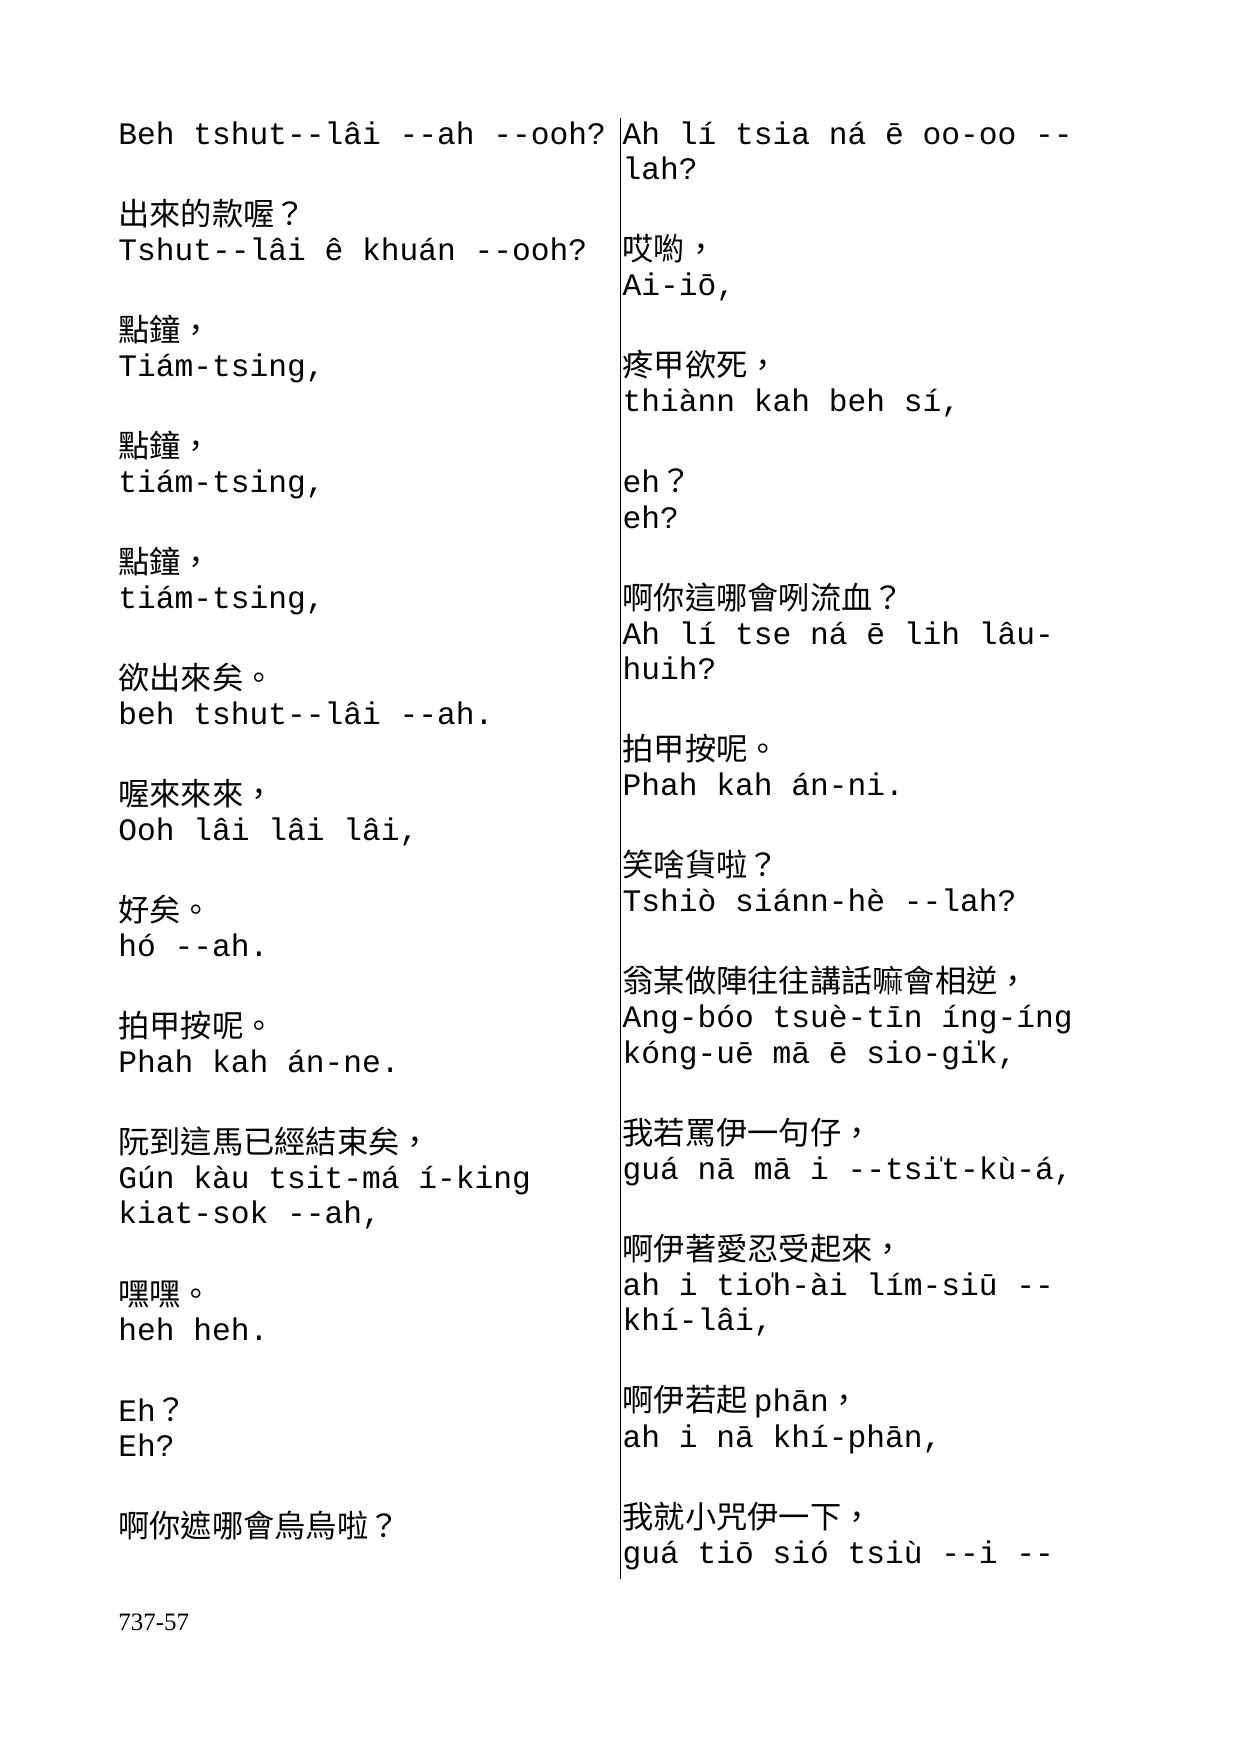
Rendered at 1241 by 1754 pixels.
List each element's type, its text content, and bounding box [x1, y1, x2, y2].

text 笑啥貨啦？ [622, 840, 1122, 886]
text 疼甲欲死， [622, 340, 1122, 386]
text 我就小咒伊一下， [622, 1492, 1122, 1537]
text ah i nā khí-phān, [622, 1421, 1122, 1456]
text 點鐘， [118, 537, 618, 582]
text eh？ [622, 456, 1122, 502]
text Eh？ [118, 1385, 618, 1430]
text heh heh. [118, 1314, 618, 1349]
text 嘿嘿。 [118, 1269, 618, 1314]
text hó --ah. [118, 930, 618, 966]
text thiànn kah beh sí, [622, 386, 1122, 421]
text Ooh lâi lâi lâi, [118, 814, 618, 850]
text Gún kàu tsit-má í-king kiat-sok --ah, [118, 1162, 618, 1233]
text Ah lí tse ná ē lih lâu-huih? [622, 618, 1122, 689]
text Ah lí tsia ná ē oo-oo --lah? [622, 118, 1122, 189]
text Eh? [118, 1430, 618, 1466]
text ah i tio̍h-ài lím-siū --khí-lâi, [622, 1269, 1122, 1340]
text 阮到這馬已經結束矣， [118, 1117, 618, 1162]
text Beh tshut--lâi --ah --ooh? [118, 118, 618, 153]
text guá tiō sió tsiù --i [622, 1537, 1122, 1572]
text Phah kah án-ne. [118, 1046, 618, 1082]
text 拍甲按呢。 [118, 1001, 618, 1046]
text 拍甲按呢。 [622, 724, 1122, 769]
text tiám-tsing, [118, 582, 618, 618]
text guá nā mā i --tsi̍t-kù-á, [622, 1153, 1122, 1188]
text 點鐘， [118, 305, 618, 350]
text 出來的款喔？ [118, 189, 618, 234]
text Tiám-tsing, [118, 350, 618, 386]
text Tshiò siánn-hè --lah? [622, 886, 1122, 921]
text 啊伊若起phān， [622, 1375, 1122, 1421]
text 翁某做陣往往講話嘛會相逆， [622, 956, 1122, 1002]
text 好矣。 [118, 885, 618, 930]
text 啊你這哪會咧流血？ [622, 573, 1122, 618]
text Ai-iō, [622, 269, 1122, 305]
text Tshut--lâi ê khuán --ooh? [118, 234, 618, 269]
text eh? [622, 502, 1122, 537]
text 哎喲， [622, 224, 1122, 269]
text Phah kah án-ni. [622, 769, 1122, 805]
text 我若罵伊一句仔， [622, 1108, 1122, 1153]
text beh tshut--lâi --ah. [118, 698, 618, 734]
text 喔來來來， [118, 769, 618, 814]
text 啊伊著愛忍受起來， [622, 1224, 1122, 1269]
text tiám-tsing, [118, 466, 618, 502]
text 啊你遮哪會烏烏啦？ [118, 1501, 618, 1546]
text 點鐘， [118, 421, 618, 466]
text Ang-bóo tsuè-tīn íng-íng kóng-uē mā ē sio-gi̍k, [622, 1002, 1122, 1072]
text 欲出來矣。 [118, 653, 618, 698]
